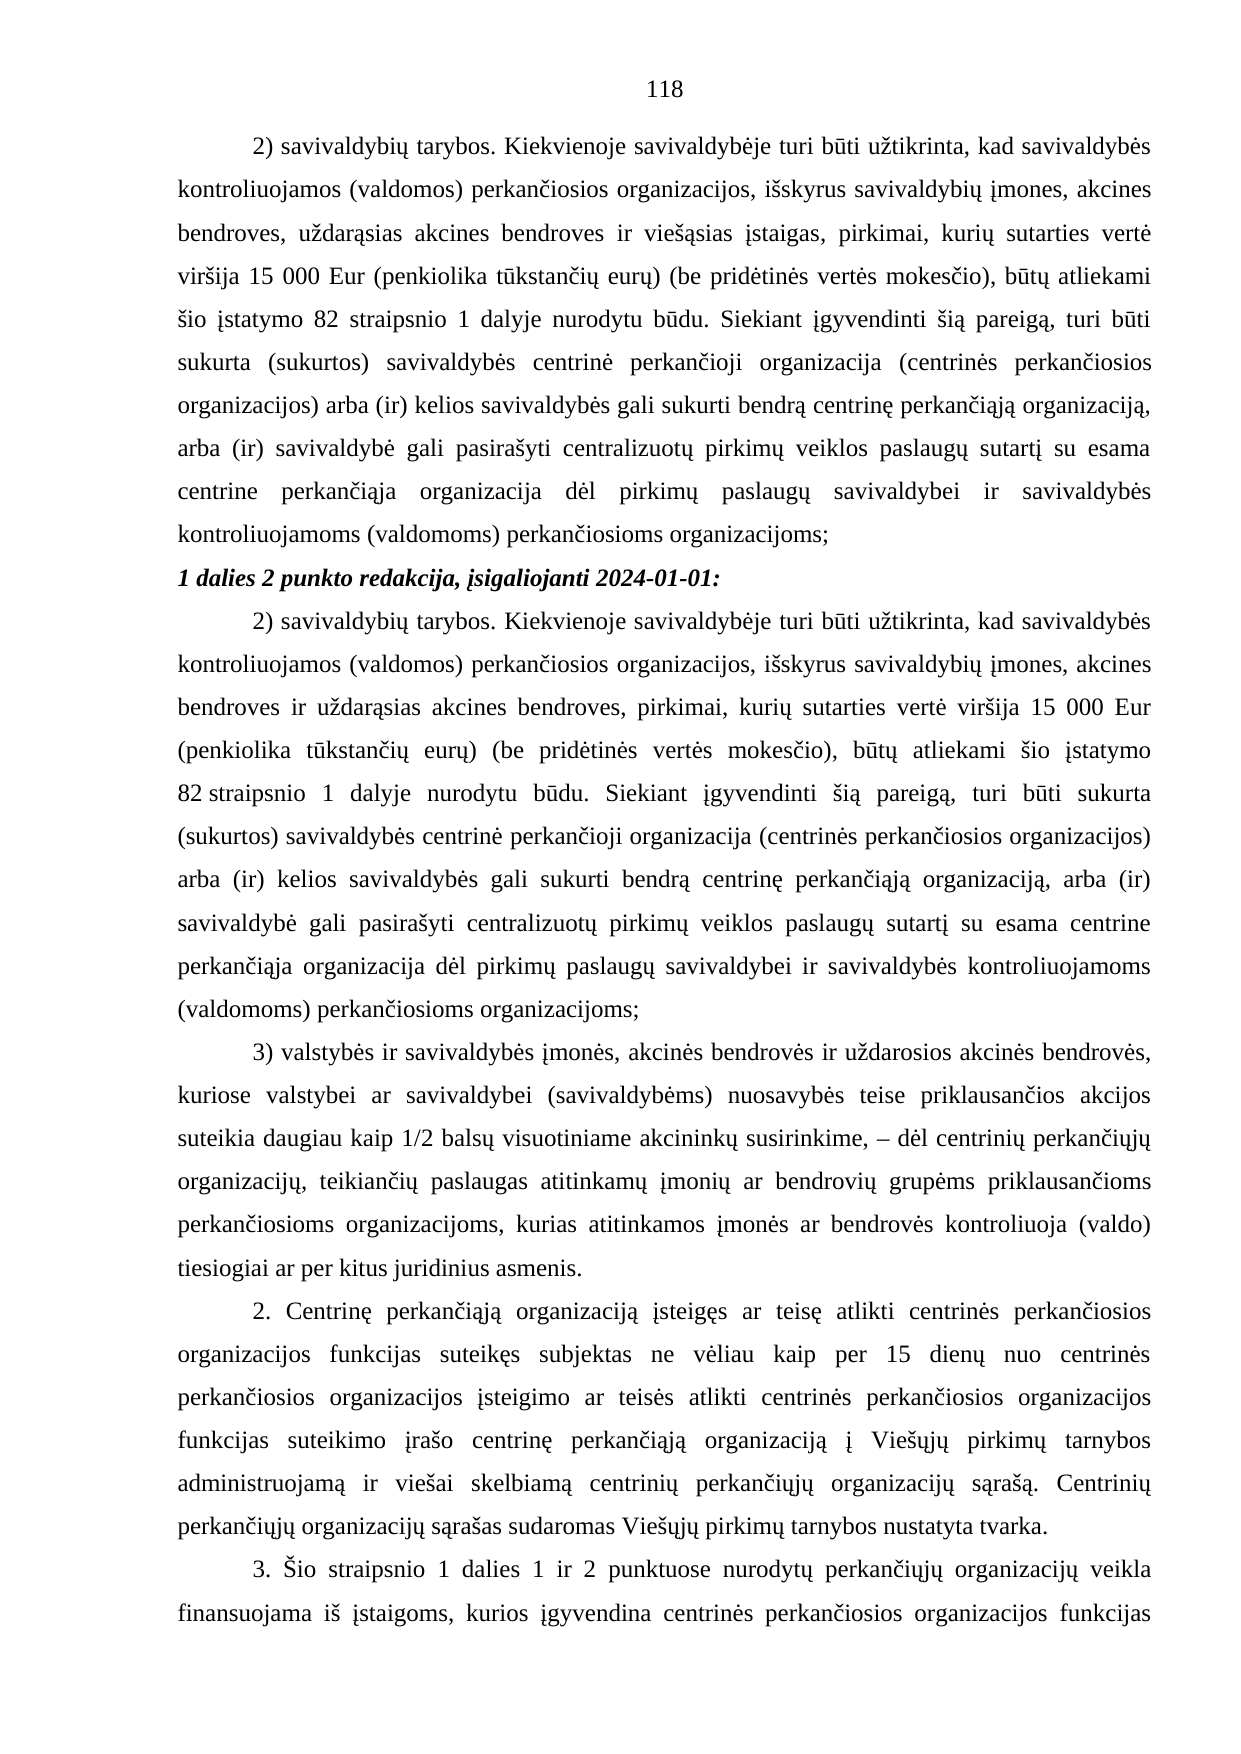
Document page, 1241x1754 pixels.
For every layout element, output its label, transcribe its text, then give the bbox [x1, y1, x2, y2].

text 2. Centrinę perkančiąją organizaciją įsteigęs ar teisę atlikti centrinės perkančiosios organizacijos funkcijas suteikęs subjektas ne vėliau kaip per 15 dienų nuo centrinės perkančiosios organizacijos įsteigimo ar teisės atlikti centrinės perkančiosios organizacijos funkcijas suteikimo įrašo centrinę perkančiąją organizaciją į Viešųjų pirkimų tarnybos administruojamą ir viešai skelbiamą centrinių perkančiųjų organizacijų sąrašą. Centrinių perkančiųjų organizacijų sąrašas sudaromas Viešųjų pirkimų tarnybos nustatyta tvarka. [177, 1296, 1152, 1540]
text 2) savivaldybių tarybos. Kiekvienoje savivaldybėje turi būti užtikrinta, kad savivaldybės kontroliuojamos (valdomos) perkančiosios organizacijos, išskyrus savivaldybių įmones, akcines bendroves, uždarąsias akcines bendroves ir viešąsias įstaigas, pirkimai, kurių sutarties vertė viršija 15 000 Eur (penkiolika tūkstančių eurų) (be pridėtinės vertės mokesčio), būtų atliekami šio įstatymo 82 straipsnio 1 dalyje nurodytu būdu. Siekiant įgyvendinti šią pareigą, turi būti sukurta (sukurtos) savivaldybės centrinė perkančioji organizacija (centrinės perkančiosios organizacijos) arba (ir) kelios savivaldybės gali sukurti bendrą centrinę perkančiąją organizaciją, arba (ir) savivaldybė gali pasirašyti centralizuotų pirkimų veiklos paslaugų sutartį su esama centrine perkančiąja organizacija dėl pirkimų paslaugų savivaldybei ir savivaldybės kontroliuojamoms (valdomoms) perkančiosioms organizacijoms; [177, 131, 1152, 548]
text 3) valstybės ir savivaldybės įmonės, akcinės bendrovės ir uždarosios akcinės bendrovės, kuriose valstybei ar savivaldybei (savivaldybėms) nuosavybės teise priklausančios akcijos suteikia daugiau kaip 1/2 balsų visuotiniame akcininkų susirinkime, – dėl centrinių perkančiųjų organizacijų, teikiančių paslaugas atitinkamų įmonių ar bendrovių grupėms priklausančioms perkančiosioms organizacijoms, kurias atitinkamos įmonės ar bendrovės kontroliuoja (valdo) tiesiogiai ar per kitus juridinius asmenis. [177, 1037, 1152, 1281]
text 3. Šio straipsnio 1 dalies 1 ir 2 punktuose nurodytų perkančiųjų organizacijų veikla finansuojama iš įstaigoms, kurios įgyvendina centrinės perkančiosios organizacijos funkcijas [177, 1554, 1152, 1626]
text 2) savivaldybių tarybos. Kiekvienoje savivaldybėje turi būti užtikrinta, kad savivaldybės kontroliuojamos (valdomos) perkančiosios organizacijos, išskyrus savivaldybių įmones, akcines bendroves ir uždarąsias akcines bendroves, pirkimai, kurių sutarties vertė viršija 15 000 Eur (penkiolika tūkstančių eurų) (be pridėtinės vertės mokesčio), būtų atliekami šio įstatymo 82 straipsnio 1 dalyje nurodytu būdu. Siekiant įgyvendinti šią pareigą, turi būti sukurta (sukurtos) savivaldybės centrinė perkančioji organizacija (centrinės perkančiosios organizacijos) arba (ir) kelios savivaldybės gali sukurti bendrą centrinę perkančiąją organizaciją, arba (ir) savivaldybė gali pasirašyti centralizuotų pirkimų veiklos paslaugų sutartį su esama centrine perkančiąja organizacija dėl pirkimų paslaugų savivaldybei ir savivaldybės kontroliuojamoms (valdomoms) perkančiosioms organizacijoms; [177, 606, 1152, 1023]
text 1 dalies 2 punkto redakcija, įsigaliojanti 2024-01-01: [177, 563, 1152, 591]
